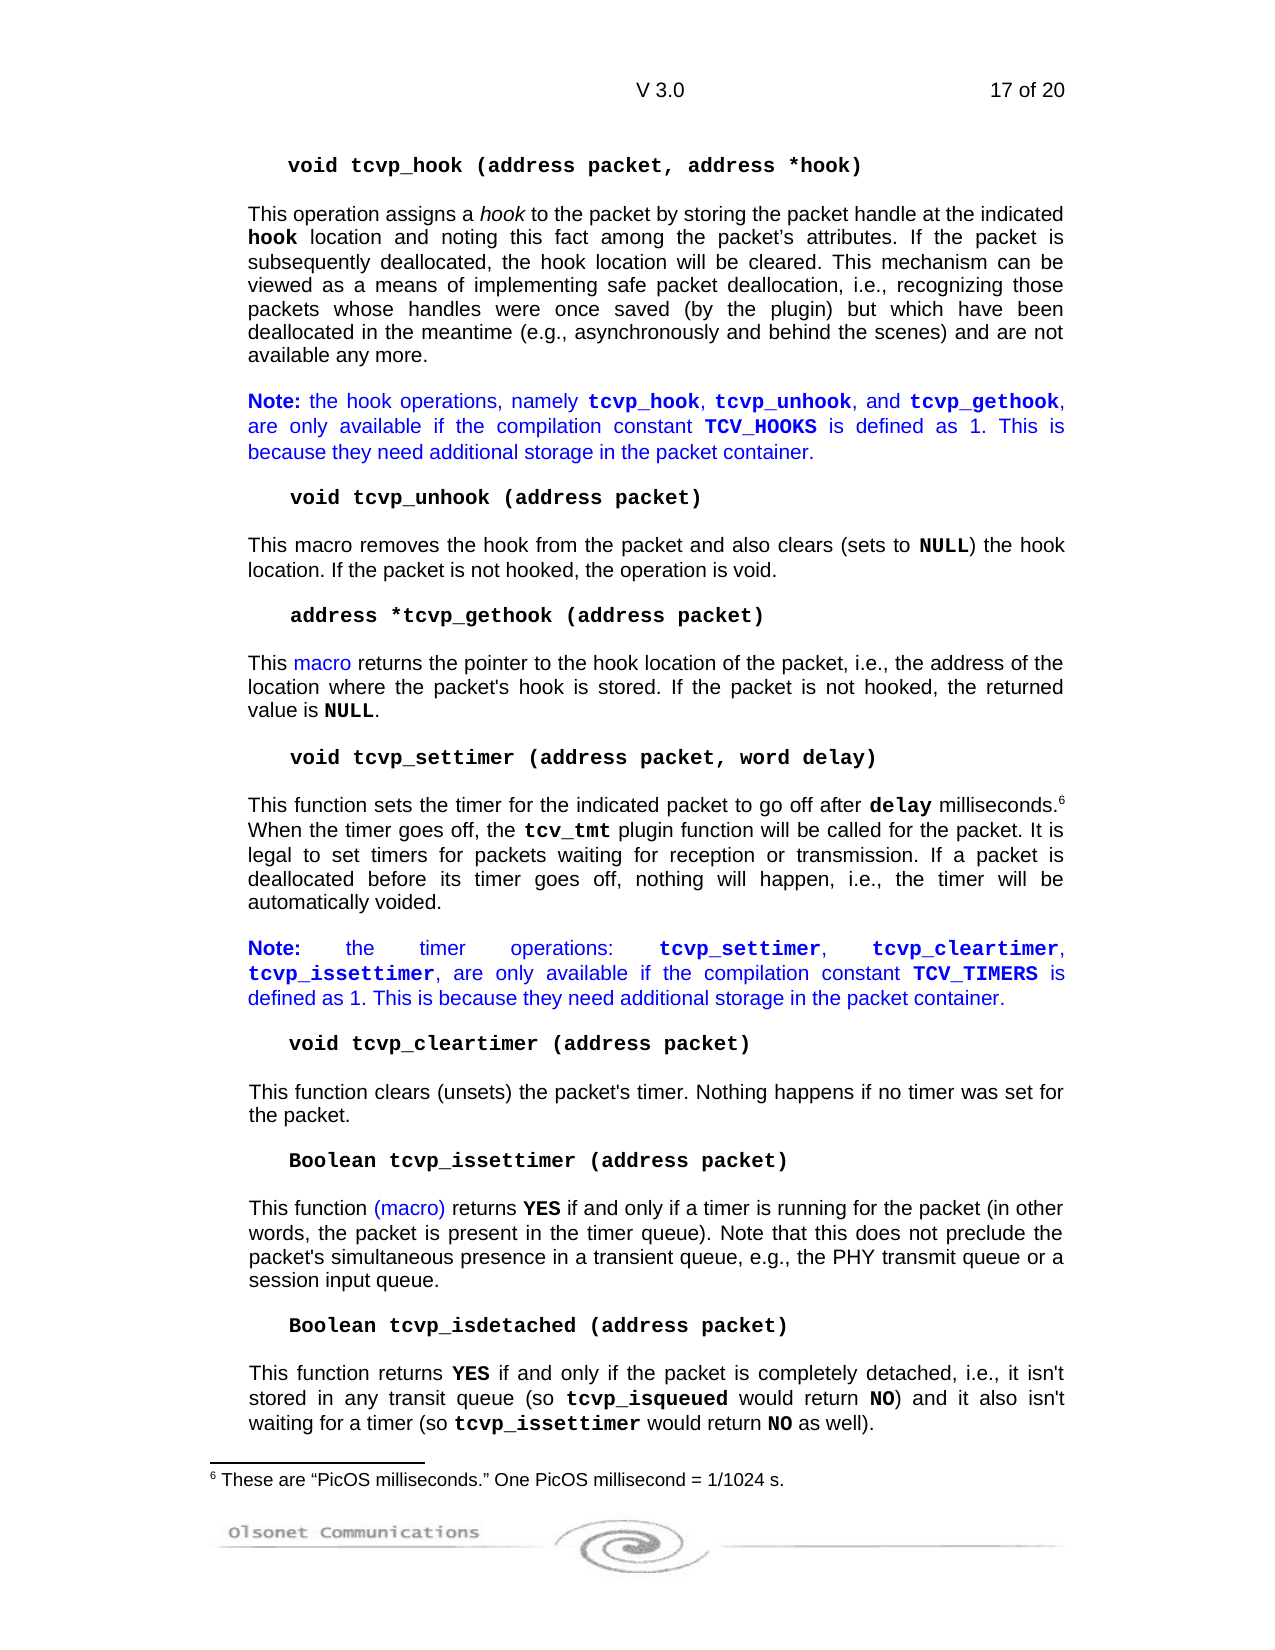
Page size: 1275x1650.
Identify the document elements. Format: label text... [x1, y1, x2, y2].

text Note: the hook operations, namely tcvp_hook, tcvp_unhook, and tcvp_gethook, are only available if the compilation constant TCV_HOOKS is defined as 1. This is because they need additional storage in the packet container. [248, 390, 1065, 463]
text Boolean tcvp_isdetached (address packet) [289, 1315, 1065, 1338]
text void tcvp_hook (address packet, address *hook) [288, 155, 1065, 179]
text Boolean tcvp_issettimer (address packet) [289, 1150, 1065, 1174]
text This function clears (unsets) the packet's timer. Nothing happens if no timer was set for the packet. [249, 1080, 1065, 1127]
text void tcvp_settimer (address packet, word delay) [290, 747, 1065, 770]
text Note: the timer operations: tcvp_settimer, tcvp_cleartimer, tcvp_issettimer, are only available if the compilation constant TCV_TIMERS is defined as 1. This is because they need additional storage in the packet container. [248, 937, 1065, 1010]
text This macro removes the hook from the packet and also clears (sets to NULL) the hook location. If the packet is not hooked, the operation is void. [248, 533, 1065, 582]
text address *tcvp_gethook (address packet) [290, 605, 1065, 629]
text This operation assigns a hook to the packet by storing the packet handle at the indicated hook location and noting this fact among the packet’s attributes. If the packet is subsequently deallocated, the hook location will be cleared. This mechanism can be viewed as a means of implementing safe packet deallocation, i.e., recognizing those packets whose handles were once saved (by the plugin) but which have been deallocated in the meantime (e.g., asynchronously and behind the scenes) and are not available any more. [248, 202, 1065, 367]
text void tcvp_cleartimer (address packet) [289, 1033, 1065, 1057]
text void tcvp_unhook (address packet) [290, 487, 1065, 510]
text This function (macro) returns YES if and only if a timer is running for the packet (in other words, the packet is present in the timer queue). Note that this does not preclude the packet's simultaneous presence in a transient queue, e.g., the PHY transmit queue or a session input queue. [249, 1197, 1065, 1292]
picture [210, 1504, 1065, 1596]
text These are “PicOS milliseconds.” One PicOS millisecond = 1/1024 s. [210, 1469, 1065, 1490]
text This macro returns the pointer to the hook location of the packet, i.e., the address of the location where the packet's hook is stored. If the packet is not hooked, the returned value is NULL. [248, 652, 1065, 723]
text This function returns YES if and only if the packet is completely detached, i.e., it isn't stored in any transit queue (so tcvp_isqueued would return NO) and it also isn't waiting for a timer (so tcvp_issettimer would return NO as well). [249, 1362, 1065, 1437]
text This function sets the timer for the indicated packet to go off after delay milliseconds. When the timer goes off, the tcv_tmt plugin function will be called for the packet. It is legal to set timers for packets waiting for reception or transmission. If a packet is deallocated before its timer goes off, nothing will happen, i.e., the timer will be automatically voided. [248, 794, 1065, 913]
